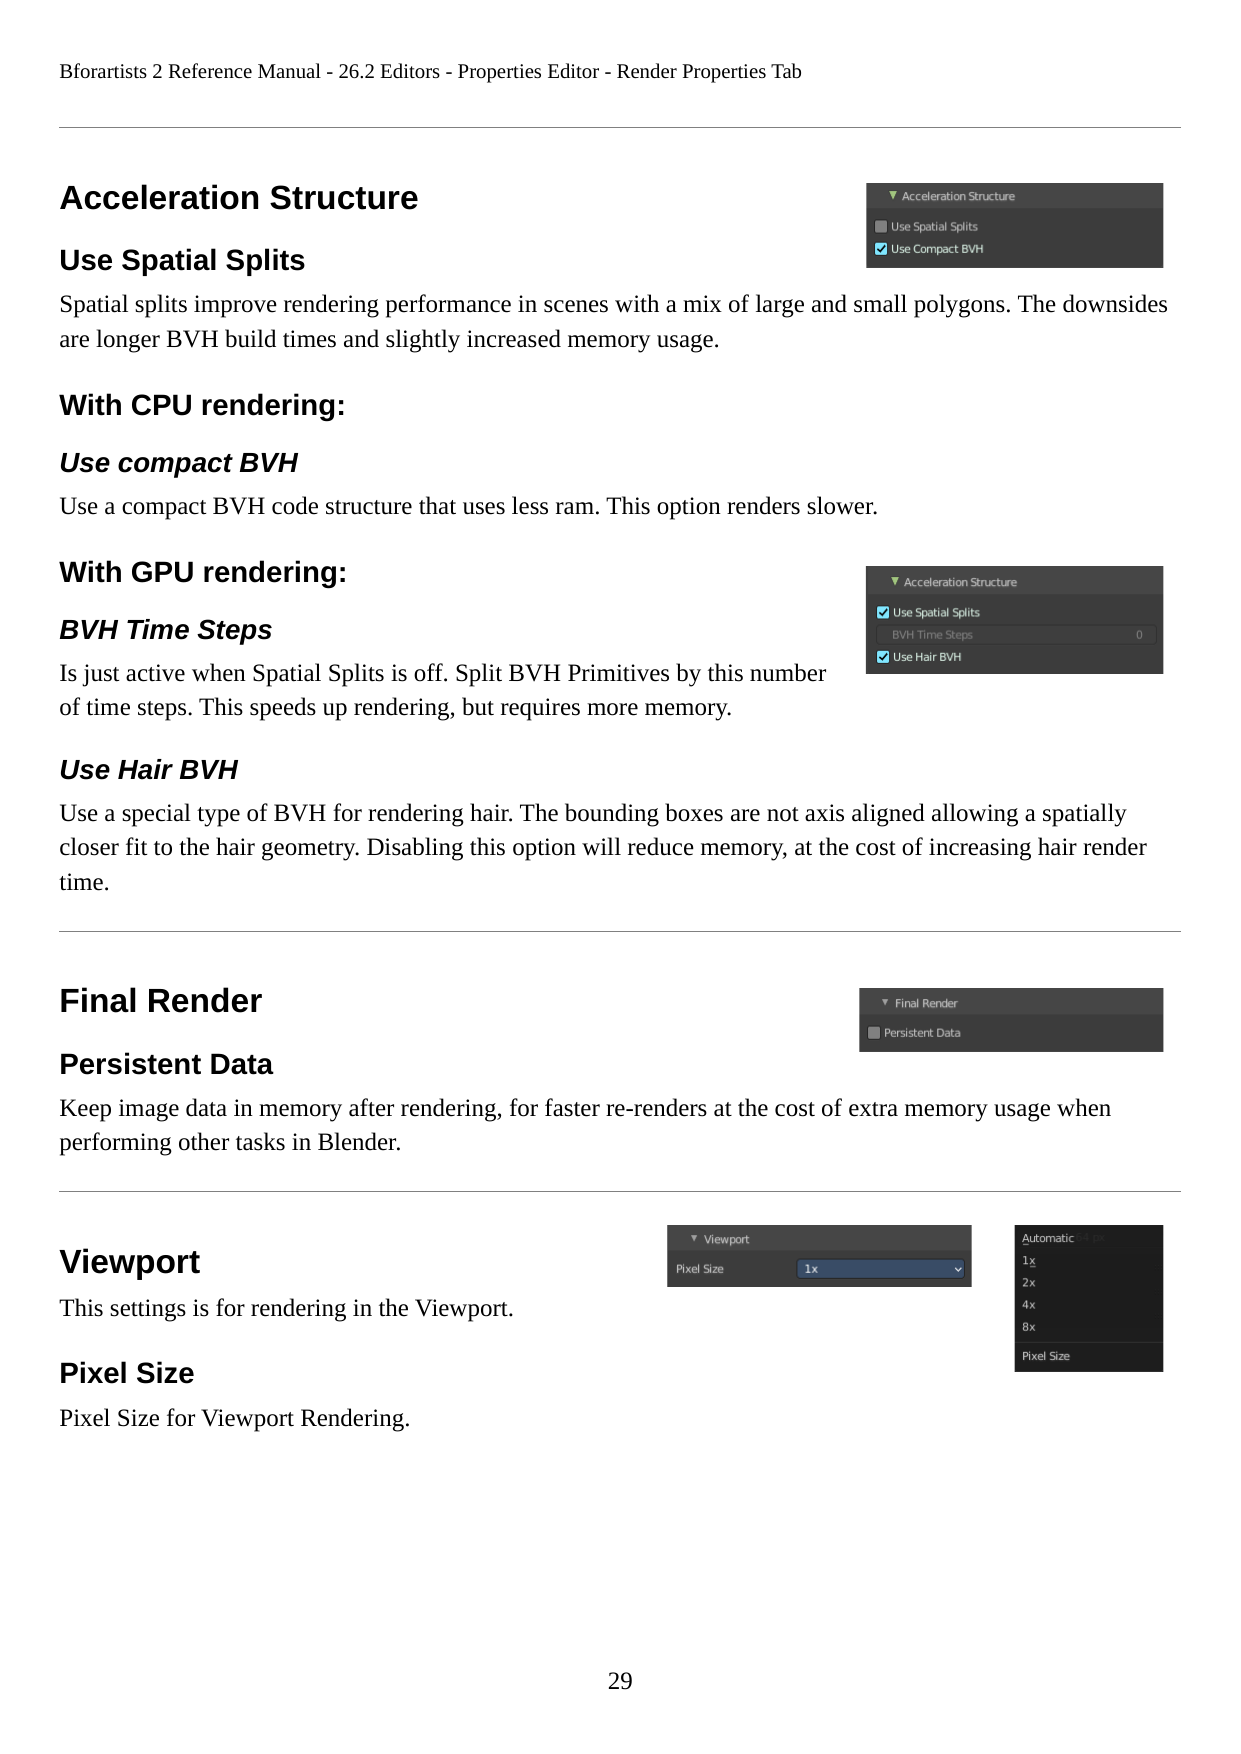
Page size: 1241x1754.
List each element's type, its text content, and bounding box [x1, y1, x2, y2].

text Use a compact BVH code structure that uses less ram. This option renders slower. [59, 491, 1181, 519]
subtitle Use Hair BVH [59, 754, 1181, 786]
text Keep image data in memory after rendering, for faster re-renders at the cost of extra memory usage when performing other tasks in Blender. [59, 1093, 1181, 1156]
subtitle Use Spatial Splits [59, 243, 1181, 277]
subtitle BVH Time Steps [59, 613, 865, 645]
subtitle Pixel Size [59, 1356, 1181, 1390]
subtitle With CPU rendering: [59, 388, 1181, 421]
subtitle With GPU rendering: [59, 554, 1181, 588]
subtitle Persistent Data [59, 1047, 1181, 1081]
picture [865, 566, 1164, 674]
subtitle Use compact BVH [59, 446, 1181, 478]
picture [667, 1225, 972, 1287]
picture [1014, 1225, 1164, 1372]
text Is just active when Spatial Splits is off. Split BVH Primitives by this number of time steps. This speeds up rendering, but requires more memory. [59, 658, 1181, 721]
subtitle [1164, 1242, 1181, 1280]
text Use a special type of BVH for rendering hair. The bounding boxes are not axis aligned allowing a spatially closer fit to the hair geometry. Disabling this option will reduce memory, at the cost of increasing hair render time. [59, 798, 1181, 896]
subtitle Final Render [59, 981, 1181, 1020]
picture [859, 988, 1164, 1052]
text Pixel Size for Viewport Rendering. [59, 1403, 1181, 1431]
text Spatial splits improve rendering performance in scenes with a mix of large and small polygons. The downsides are longer BVH build times and slightly increased memory usage. [59, 289, 1181, 353]
subtitle Acceleration Structure [59, 178, 1181, 216]
subtitle Viewport [59, 1242, 667, 1280]
text This settings is for rendering in the Viewport. [59, 1293, 1014, 1321]
subtitle [1164, 613, 1181, 645]
picture [866, 183, 1164, 268]
subtitle [972, 1242, 1014, 1280]
